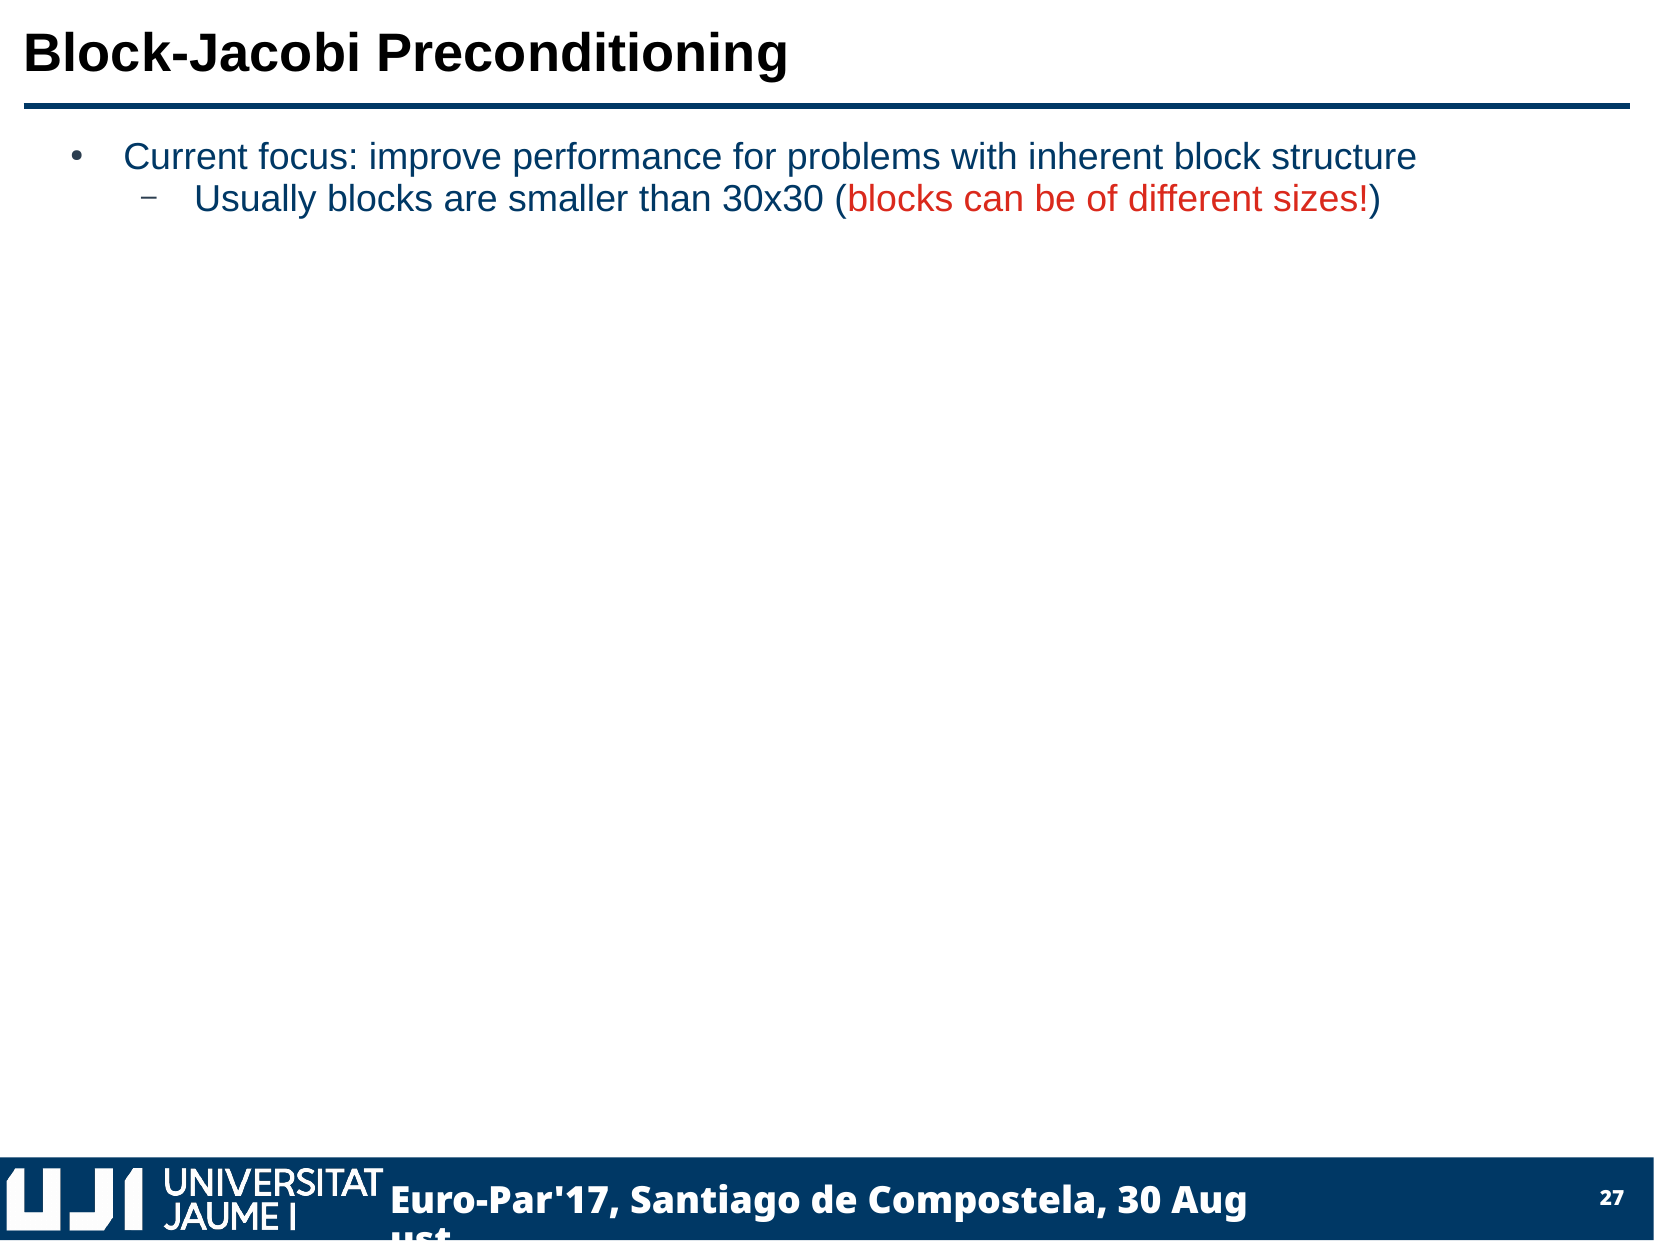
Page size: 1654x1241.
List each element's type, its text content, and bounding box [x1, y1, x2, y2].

text_box Current focus: improve performance for problems with inherent block structure Usually blocks are smaller than 30x30 (blocks can be of different sizes!) [37, 128, 1583, 260]
title Block-Jacobi Preconditioning [23, 0, 1630, 107]
picture [0, 1158, 390, 1241]
